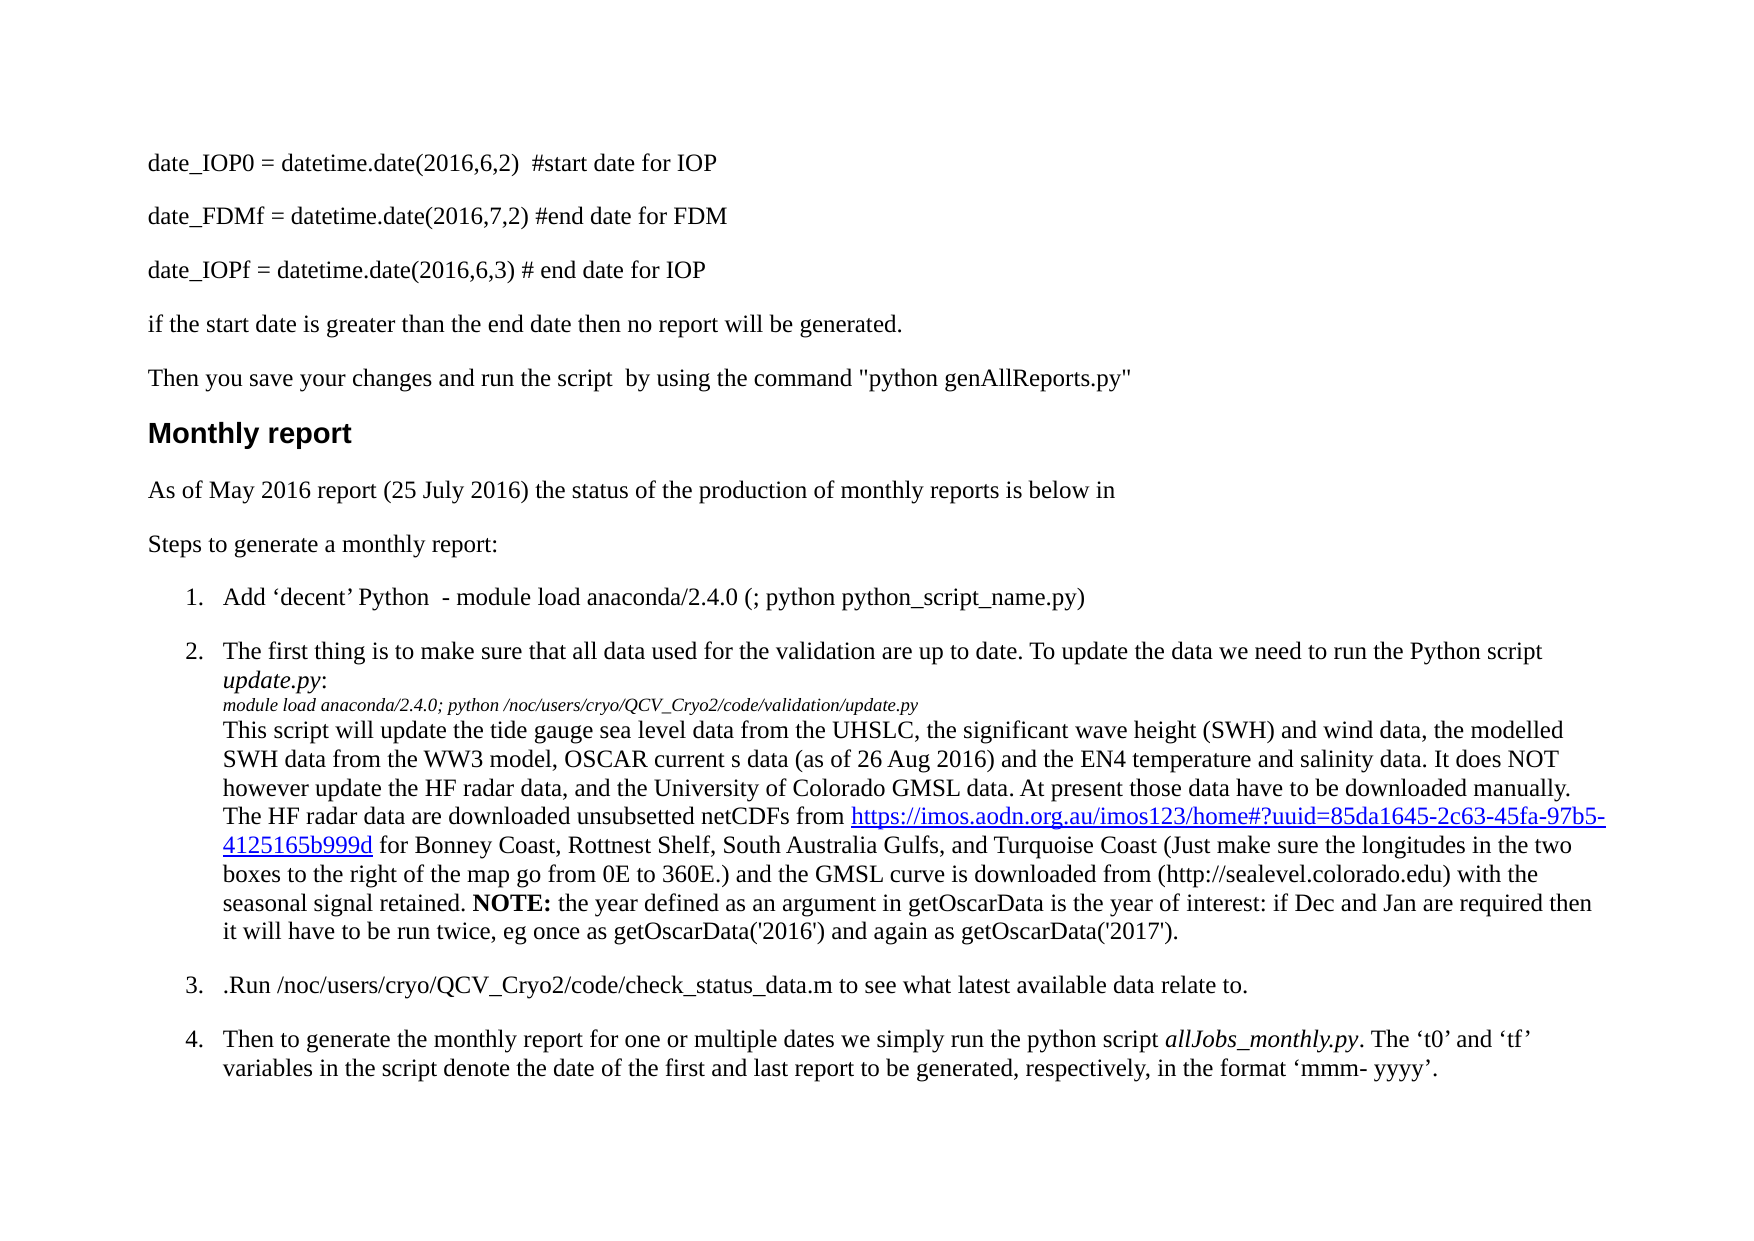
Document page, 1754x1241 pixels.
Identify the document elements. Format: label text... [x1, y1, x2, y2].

text Then you save your changes and run the script by using the command "python genAllReports.py" [148, 363, 1606, 391]
text if the start date is greater than the end date then no report will be generated. [148, 309, 1606, 338]
text Steps to generate a monthly report: [148, 529, 1606, 557]
list The first thing is to make sure that all data used for the validation are up to date. To update the data we need to run the Python script update.py: module load anaconda/2.4.0; python /noc/users/cryo/QCV_Cryo2/code/validation/update.py This script will update the tide gauge sea level data from the UHSLC, the significant wave height (SWH) and wind data, the modelled SWH data from the WW3 model, OSCAR current s data (as of 26 Aug 2016) and the EN4 temperature and salinity data. It does NOT however update the HF radar data, and the University of Colorado GMSL data. At present those data have to be downloaded manually. The HF radar data are downloaded unsubsetted netCDFs from https://imos.aodn.org.au/imos123/home#?uuid=85da1645-2c63-45fa-97b5-4125165b999d for Bonney Coast, Rottnest Shelf, South Australia Gulfs, and Turquoise Coast (Just make sure the longitudes in the two boxes to the right of the map go from 0E to 360E.) and the GMSL curve is downloaded from (http://sealevel.colorado.edu) with the seasonal signal retained. NOTE: the year defined as an argument in getOscarData is the year of interest: if Dec and Jan are required then it will have to be run twice, eg once as getOscarData('2016') and again as getOscarData('2017'). [185, 636, 1606, 945]
list Then to generate the monthly report for one or multiple dates we simply run the python script allJobs_monthly.py. The ‘t0’ and ‘tf’ variables in the script denote the date of the first and last report to be generated, respectively, in the format ‘mmm- yyyy’. [185, 1024, 1606, 1081]
text date_IOPf = datetime.date(2016,6,3) # end date for IOP [148, 255, 1606, 284]
text date_IOP0 = datetime.date(2016,6,2) #start date for IOP [148, 148, 1606, 176]
list Add ‘decent’ Python - module load anaconda/2.4.0 (; python python_script_name.py) [185, 582, 1606, 611]
text date_FDMf = datetime.date(2016,7,2) #end date for FDM [148, 201, 1606, 230]
text Monthly report [148, 416, 1606, 450]
text As of May 2016 report (25 July 2016) the status of the production of monthly reports is below in [148, 475, 1606, 504]
list .Run /noc/users/cryo/QCV_Cryo2/code/check_status_data.m to see what latest available data relate to. [185, 970, 1606, 999]
